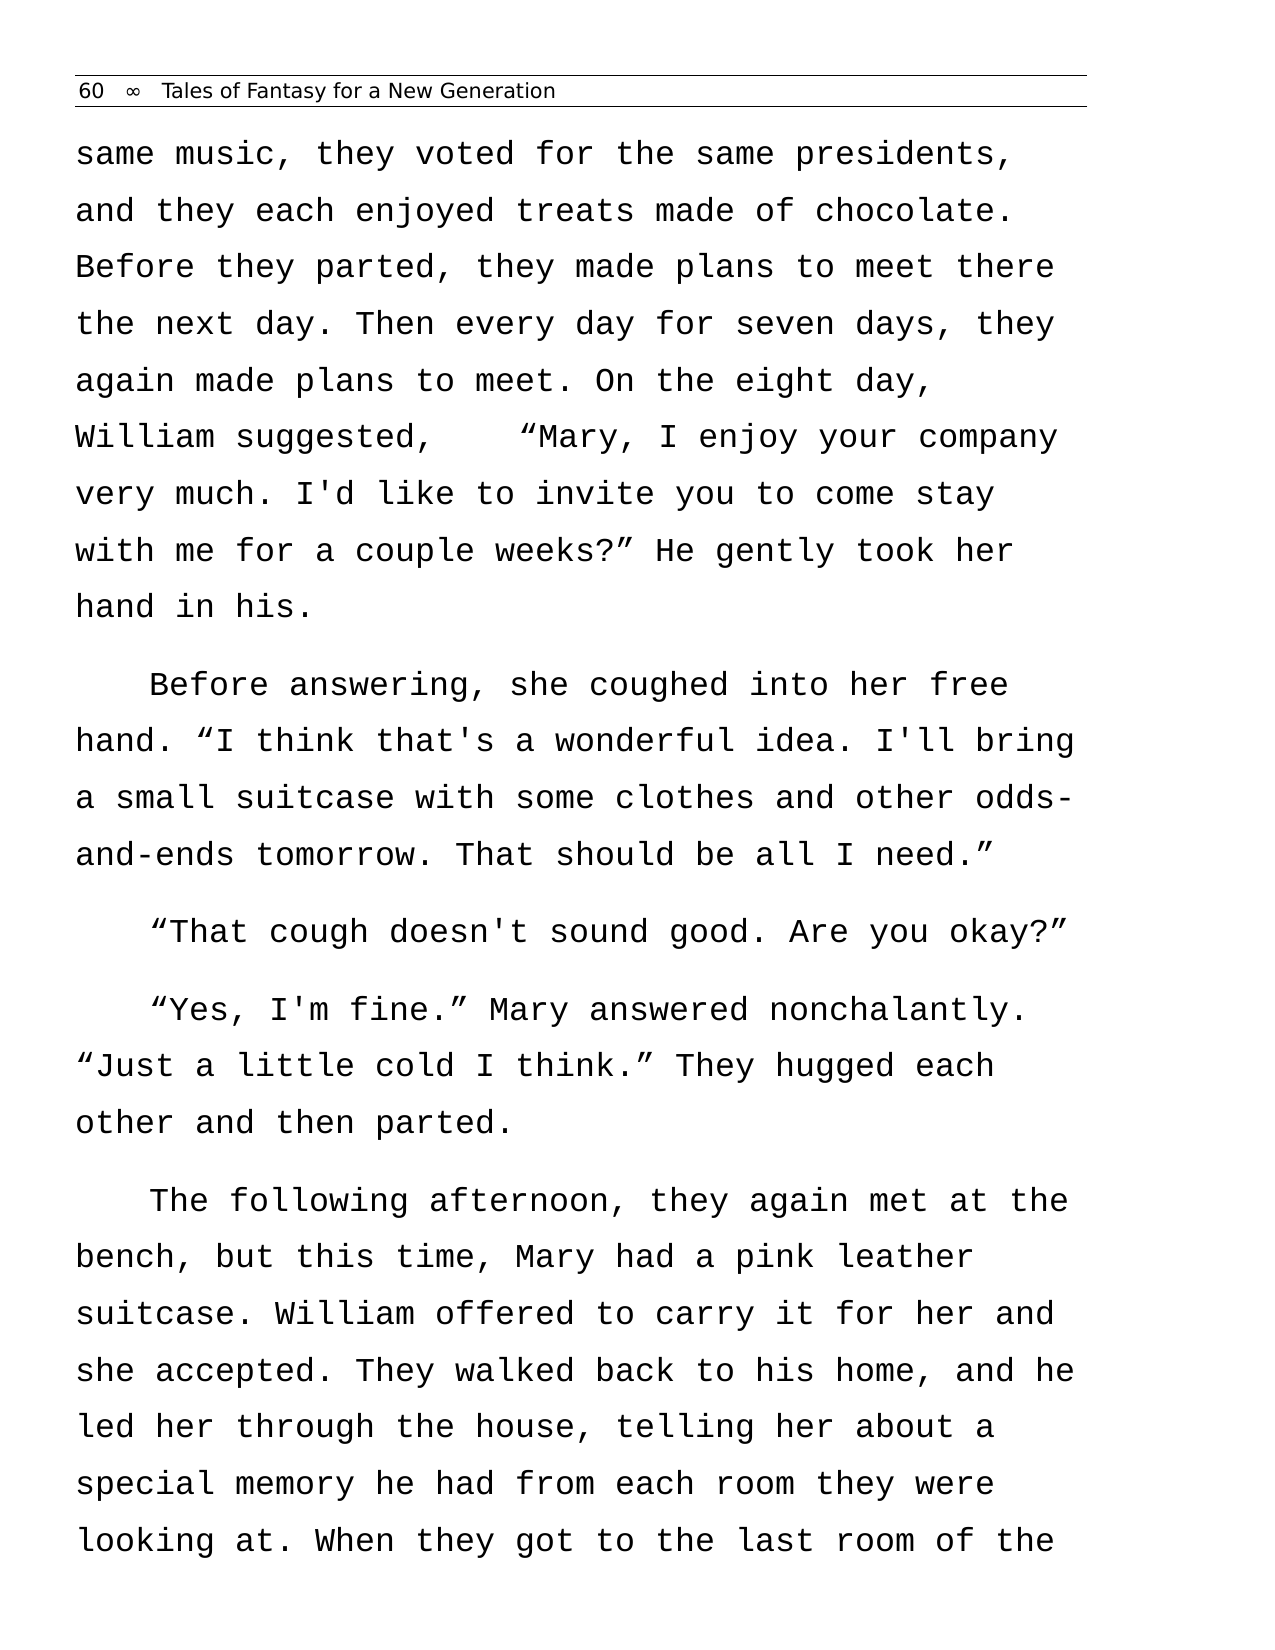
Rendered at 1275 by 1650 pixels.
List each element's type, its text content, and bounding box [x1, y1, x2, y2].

text Before answering, she coughed into her free hand. “I think that's a wonderful idea. I'll bring a small suitcase with some clothes and other odds-and-ends tomorrow. That should be all I need.” [75, 667, 1087, 875]
text “That cough doesn't sound good. Are you okay?” [75, 915, 1087, 953]
text same music, they voted for the same presidents, and they each enjoyed treats made of chocolate. Before they parted, they made plans to meet there the next day. Then every day for seven days, they again made plans to meet. On the eight day, William suggested, “Mary, I enjoy your company very much. I'd like to invite you to come stay with me for a couple weeks?” He gently took her hand in his. [75, 137, 1087, 628]
text The following afternoon, they again met at the bench, but this time, Mary had a pink leather suitcase. William offered to carry it for her and she accepted. They walked back to his home, and he led her through the house, telling her about a special memory he had from each room they were looking at. When they got to the last room of the [75, 1183, 1087, 1561]
text “Yes, I'm fine.” Mary answered nonchalantly. “Just a little cold I think.” They hugged each other and then parted. [75, 992, 1087, 1143]
